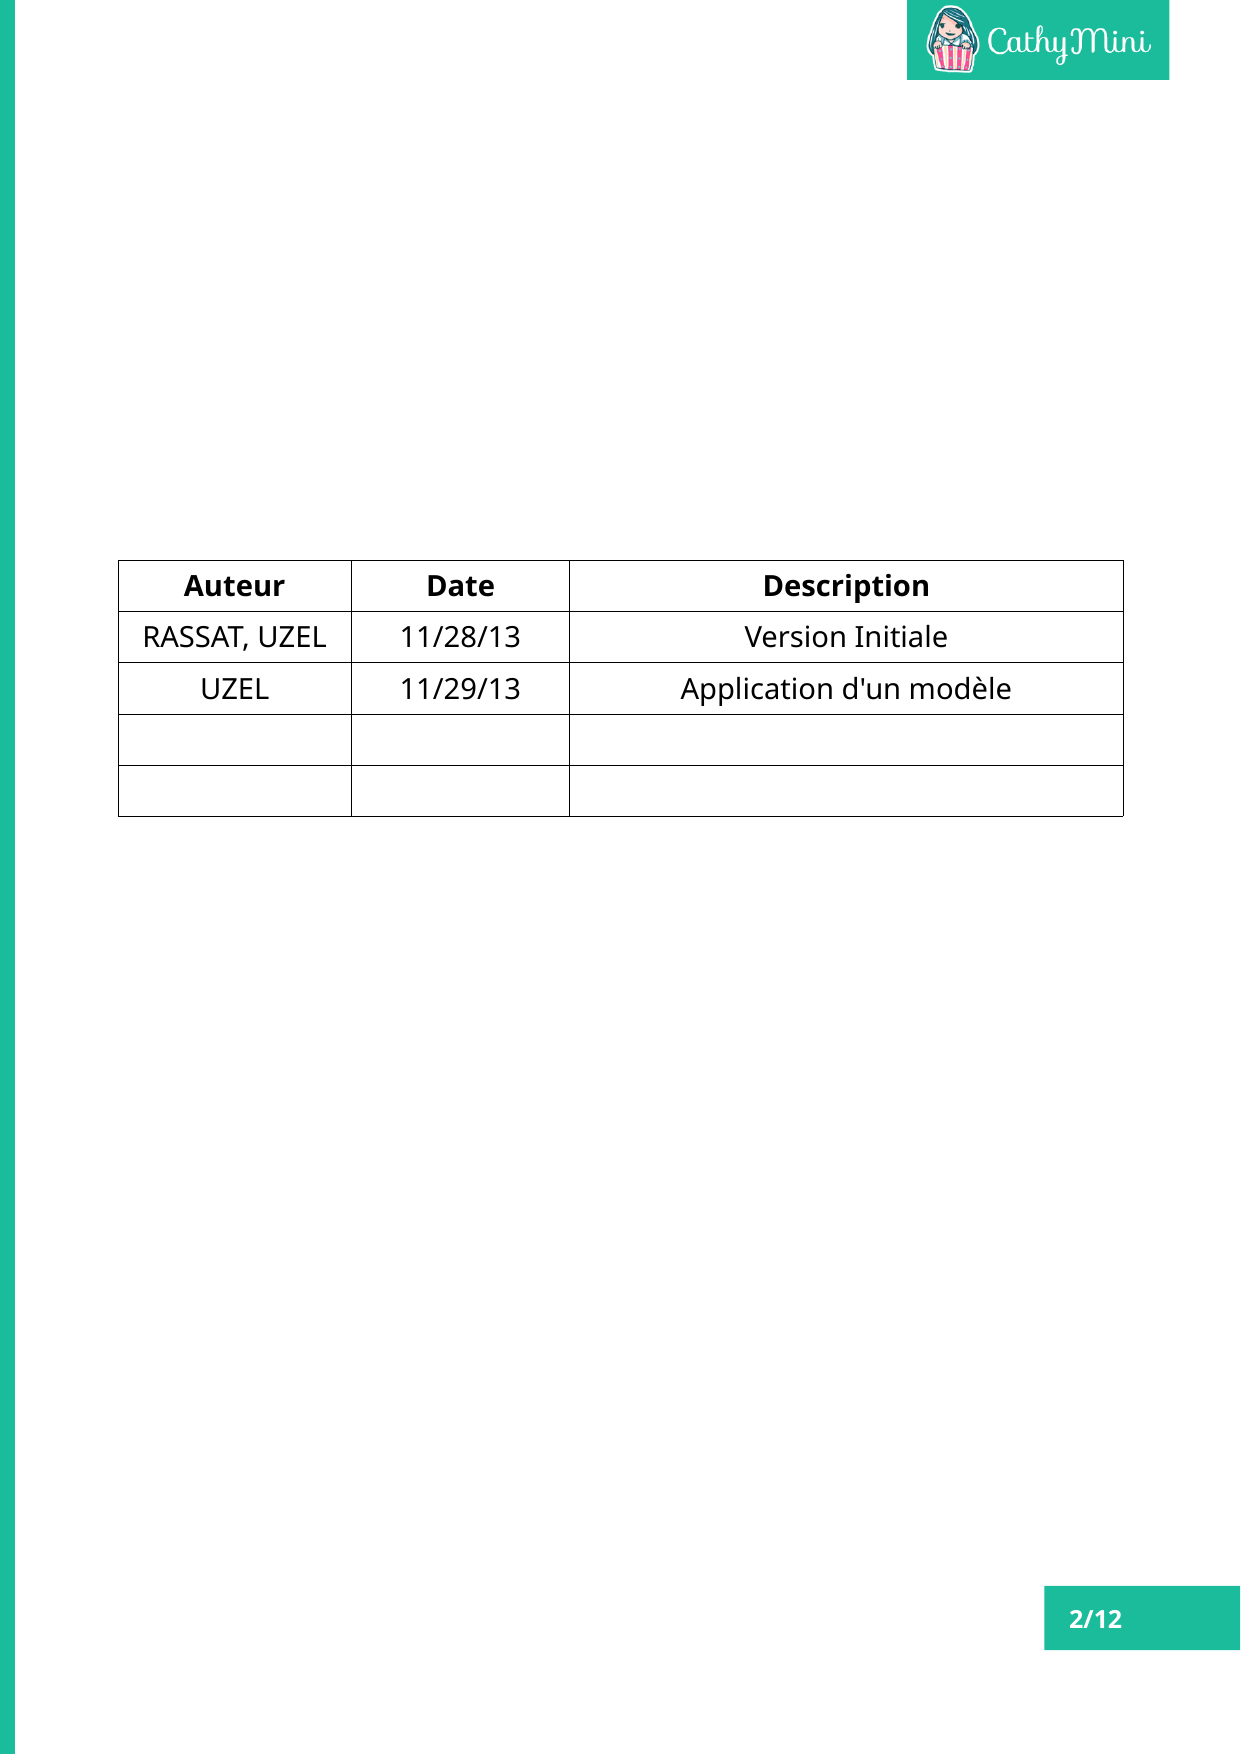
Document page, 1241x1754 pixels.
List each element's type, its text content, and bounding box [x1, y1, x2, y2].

table_cell [570, 766, 1123, 816]
table_cell [352, 766, 569, 816]
table_cell 28/11/13 [352, 612, 569, 662]
table_cell Application d'un modèle [570, 663, 1123, 713]
table_cell RASSAT, UZEL [119, 612, 351, 662]
table_cell [570, 715, 1123, 765]
table_cell [119, 766, 351, 816]
table_cell [119, 715, 351, 765]
table_cell UZEL [119, 663, 351, 713]
table_cell Version Initiale [570, 612, 1123, 662]
table_cell [352, 715, 569, 765]
table_header Auteur [119, 561, 351, 611]
table_header Description [570, 561, 1123, 611]
table_cell 29/11/13 [352, 663, 569, 713]
table_header Date [352, 561, 569, 611]
